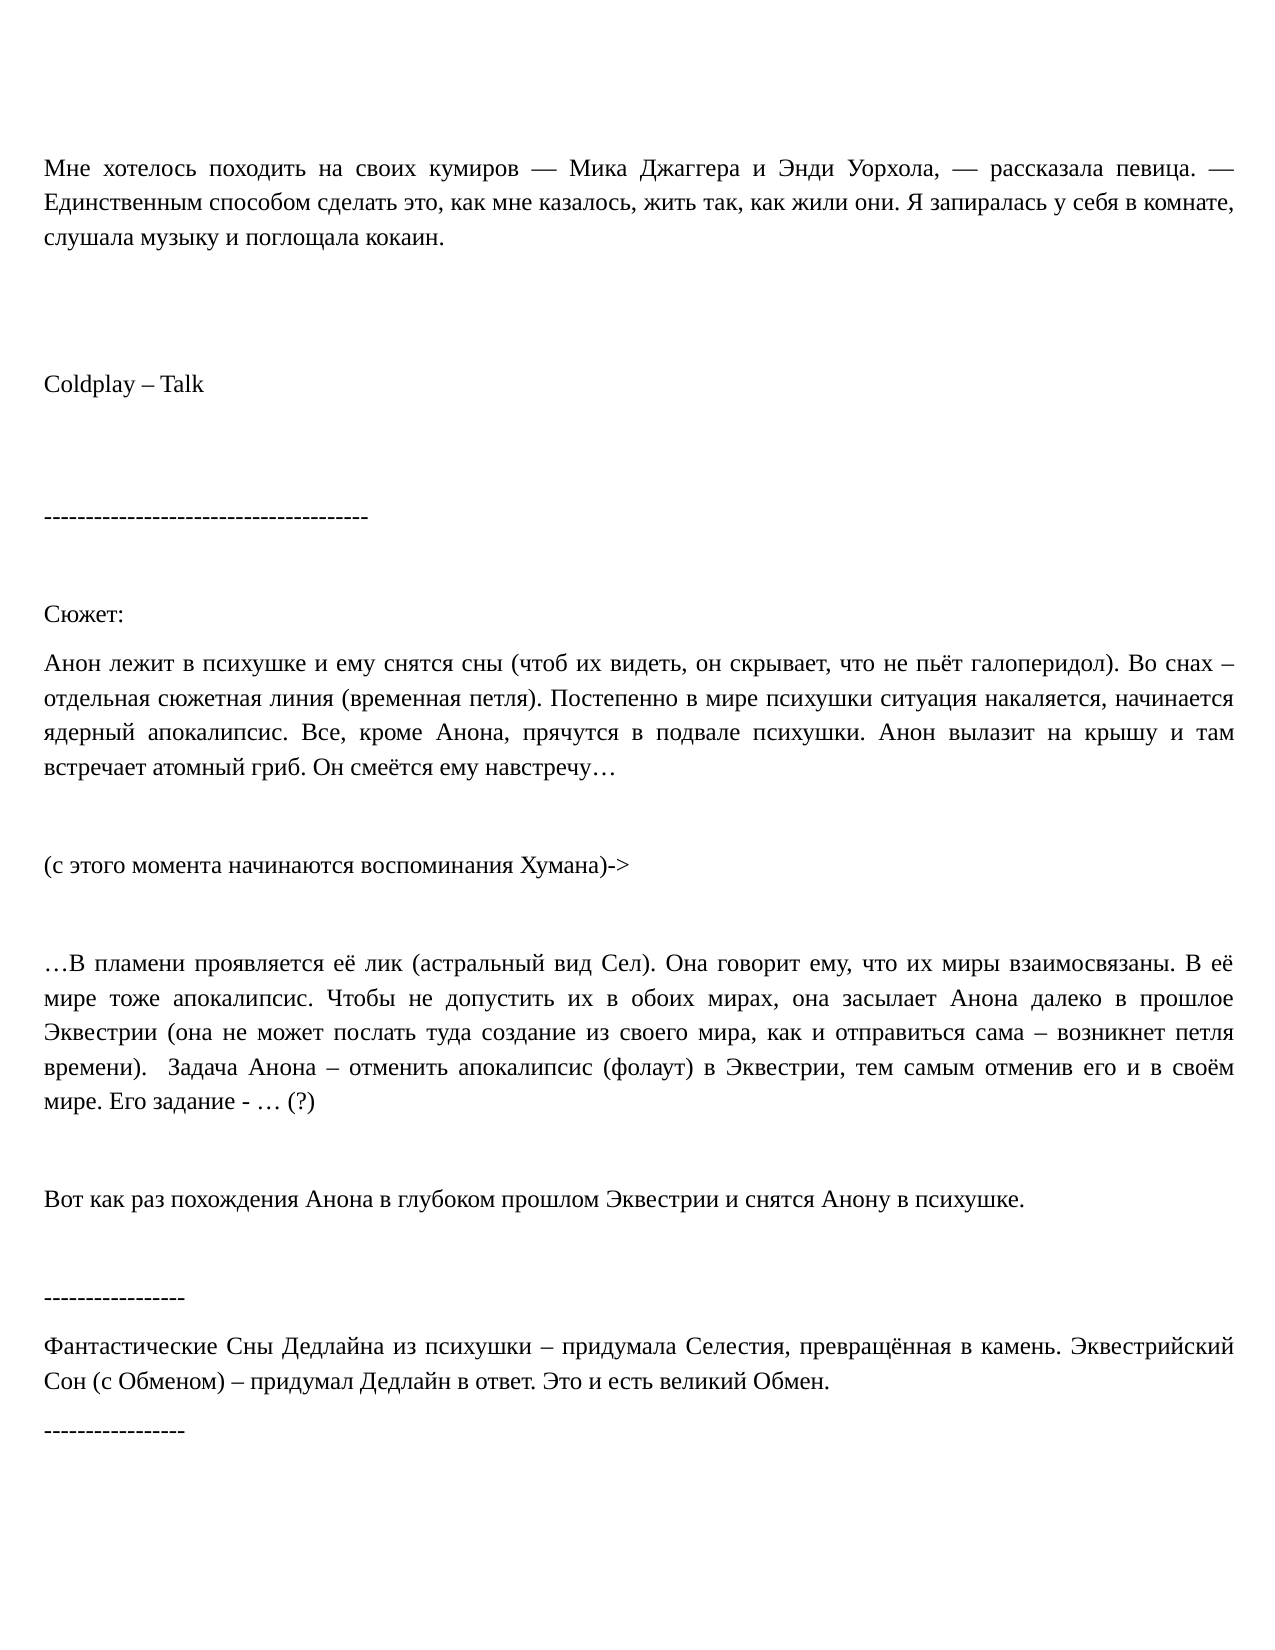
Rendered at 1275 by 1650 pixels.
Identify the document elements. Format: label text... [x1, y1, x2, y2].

text Фантастические Сны Дедлайна из психушки – придумала Селестия, превращённая в камень. Эквестрийский Сон (с Обменом) – придумал Дедлайн в ответ. Это и есть великий Обмен. [44, 1331, 1236, 1395]
text (с этого момента начинаются воспоминания Хумана)-> [44, 850, 1236, 879]
text Сюжет: [44, 599, 1236, 628]
text Coldplay – Talk [44, 369, 1236, 397]
text --------------------------------------- [44, 501, 1236, 530]
text ----------------- [44, 1415, 1236, 1444]
text Анон лежит в психушке и ему снятся сны (чтоб их видеть, он скрывает, что не пьёт галоперидол). Во снах – отдельная сюжетная линия (временная петля). Постепенно в мире психушки ситуация накаляется, начинается ядерный апокалипсис. Все, кроме Анона, прячутся в подвале психушки. Анон вылазит на крышу и там встречает атомный гриб. Он смеётся ему навстречу… [44, 648, 1236, 781]
text …В пламени проявляется её лик (астральный вид Сел). Она говорит ему, что их миры взаимосвязаны. В её мире тоже апокалипсис. Чтобы не допустить их в обоих мирах, она засылает Анона далеко в прошлое Эквестрии (она не может послать туда создание из своего мира, как и отправиться сама – возникнет петля времени). Задача Анона – отменить апокалипсис (фолаут) в Эквестрии, тем самым отменив его и в своём мире. Его задание - … (?) [44, 948, 1236, 1115]
text Мне хотелось походить на своих кумиров — Мика Джаггера и Энди Уорхола, — рассказала певица. — Единственным способом сделать это, как мне казалось, жить так, как жили они. Я запиралась у себя в комнате, слушала музыку и поглощала кокаин. [44, 118, 1236, 250]
text Вот как раз похождения Анона в глубоком прошлом Эквестрии и снятся Анону в психушке. [44, 1184, 1236, 1213]
text ----------------- [44, 1282, 1236, 1311]
